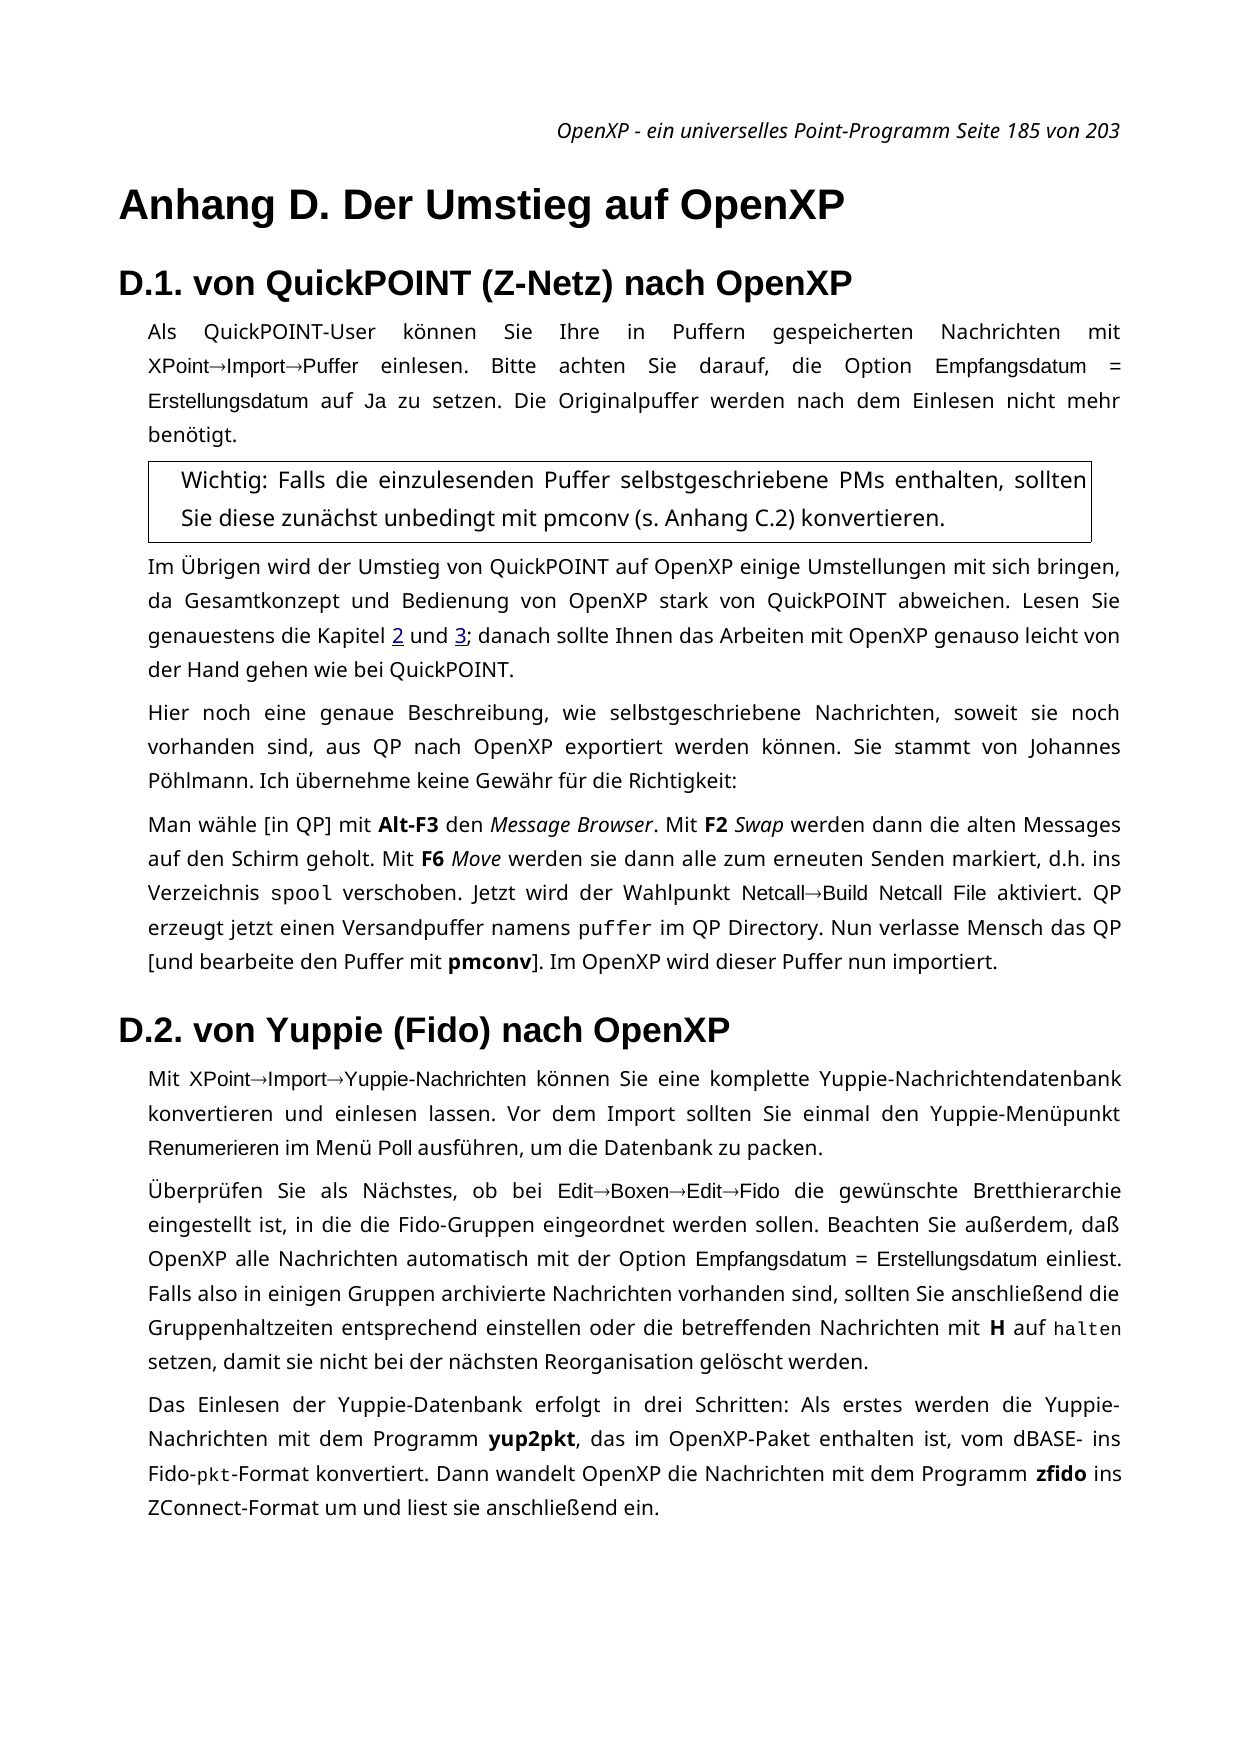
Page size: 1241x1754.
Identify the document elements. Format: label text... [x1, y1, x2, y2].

text Man wähle [in QP] mit Alt-F3 den Message Browser. Mit F2 Swap werden dann die alten Messages auf den Schirm geholt. Mit F6 Move werden sie dann alle zum erneuten Senden markiert, d.h. ins Verzeichnis spool verschoben. Jetzt wird der Wahlpunkt Netcall®Build Netcall File aktiviert. QP erzeugt jetzt einen Versandpuffer namens puffer im QP Directory. Nun verlasse Mensch das QP [und bearbeite den Puffer mit pmconv]. Im OpenXP wird dieser Puffer nun importiert. [148, 810, 1122, 976]
text Mit XPoint®Import®Yuppie-Nachrichten können Sie eine komplette Yuppie-Nachrichtendatenbank konvertieren und einlesen lassen. Vor dem Import sollten Sie einmal den Yuppie-Menüpunkt Renumerieren im Menü Poll ausführen, um die Datenbank zu packen. [148, 1064, 1122, 1161]
subtitle D.1. von QuickPOINT (Z-Netz) nach OpenXP [118, 256, 1122, 302]
subtitle Anhang D. Der Umstieg auf OpenXP [118, 173, 1122, 229]
subtitle D.2. von Yuppie (Fido) nach OpenXP [118, 1003, 1122, 1049]
text Im Übrigen wird der Umstieg von QuickPOINT auf OpenXP einige Umstellungen mit sich bringen, da Gesamtkonzept und Bedienung von OpenXP stark von QuickPOINT abweichen. Lesen Sie genauestens die Kapitel 2 und 3; danach sollte Ihnen das Arbeiten mit OpenXP genauso leicht von der Hand gehen wie bei QuickPOINT. [148, 552, 1122, 683]
text Wichtig: Falls die einzulesenden Puffer selbstgeschriebene PMs enthalten, sollten Sie diese zunächst unbedingt mit pmconv (s. Anhang C.2) konvertieren. [181, 464, 1088, 533]
text Überprüfen Sie als Nächstes, ob bei Edit®Boxen®Edit®Fido die gewünschte Bretthierarchie eingestellt ist, in die die Fido-Gruppen eingeordnet werden sollen. Beachten Sie außerdem, daß OpenXP alle Nachrichten automatisch mit der Option Empfangsdatum = Erstellungsdatum einliest. Falls also in einigen Gruppen archivierte Nachrichten vorhanden sind, sollten Sie anschließend die Gruppenhaltzeiten entsprechend einstellen oder die betreffenden Nachrichten mit H auf halten setzen, damit sie nicht bei der nächsten Reorganisation gelöscht werden. [148, 1176, 1122, 1375]
text Als QuickPOINT-User können Sie Ihre in Puffern gespeicherten Nachrichten mit XPoint®Import®Puffer einlesen. Bitte achten Sie darauf, die Option Empfangsdatum = Erstellungsdatum auf Ja zu setzen. Die Originalpuffer werden nach dem Einlesen nicht mehr benötigt. [148, 317, 1122, 448]
text Das Einlesen der Yuppie-Datenbank erfolgt in drei Schritten: Als erstes werden die Yuppie-Nachrichten mit dem Programm yup2pkt, das im OpenXP-Paket enthalten ist, vom dBASE- ins Fido-pkt-Format konvertiert. Dann wandelt OpenXP die Nachrichten mit dem Programm zfido ins ZConnect-Format um und liest sie anschließend ein. [148, 1390, 1122, 1521]
text Hier noch eine genaue Beschreibung, wie selbstgeschriebene Nachrichten, soweit sie noch vorhanden sind, aus QP nach OpenXP exportiert werden können. Sie stammt von Johannes Pöhlmann. Ich übernehme keine Gewähr für die Richtigkeit: [148, 698, 1122, 795]
